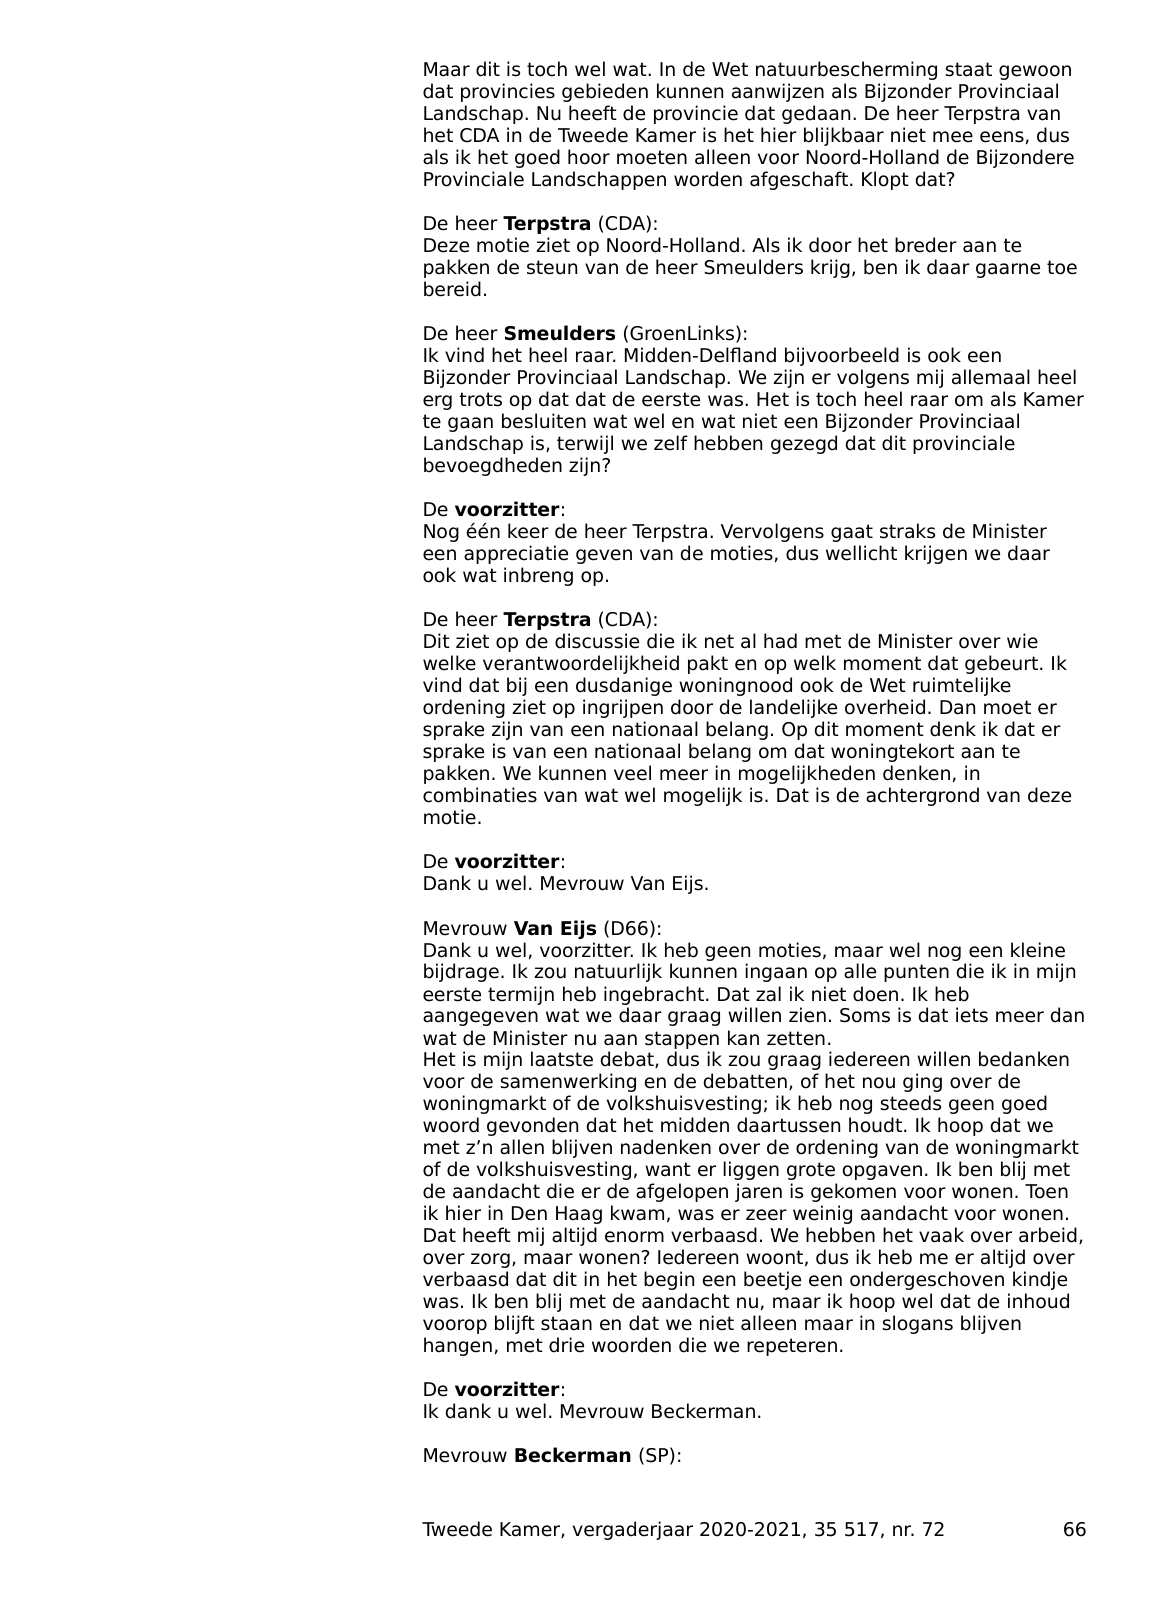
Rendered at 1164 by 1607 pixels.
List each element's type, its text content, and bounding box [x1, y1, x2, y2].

text De voorzitter: [422, 499, 1087, 521]
text De heer Terpstra (CDA): [422, 609, 1087, 631]
text Het is mijn laatste debat, dus ik zou graag iedereen willen bedanken voor de samenwerking en de debatten, of het nou ging over de woningmarkt of de volkshuisvesting; ik heb nog steeds geen goed woord gevonden dat het midden daartussen houdt. Ik hoop dat we met z’n allen blijven nadenken over de ordening van de woningmarkt of de volkshuisvesting, want er liggen grote opgaven. Ik ben blij met de aandacht die er de afgelopen jaren is gekomen voor wonen. Toen ik hier in Den Haag kwam, was er zeer weinig aandacht voor wonen. Dat heeft mij altijd enorm verbaasd. We hebben het vaak over arbeid, over zorg, maar wonen? Iedereen woont, dus ik heb me er altijd over verbaasd dat dit in het begin een beetje een ondergeschoven kindje was. Ik ben blij met de aandacht nu, maar ik hoop wel dat de inhoud voorop blijft staan en dat we niet alleen maar in slogans blijven hangen, met drie woorden die we repeteren. [422, 1049, 1087, 1357]
text Deze motie ziet op Noord-Holland. Als ik door het breder aan te pakken de steun van de heer Smeulders krijg, ben ik daar gaarne toe bereid. [422, 235, 1087, 301]
text De voorzitter: [422, 1379, 1087, 1401]
text Mevrouw Beckerman (SP): [422, 1445, 1087, 1467]
text Nog één keer de heer Terpstra. Vervolgens gaat straks de Minister een appreciatie geven van de moties, dus wellicht krijgen we daar ook wat inbreng op. [422, 521, 1087, 587]
text De voorzitter: [422, 851, 1087, 873]
text De heer Terpstra (CDA): [422, 213, 1087, 235]
text Dit ziet op de discussie die ik net al had met de Minister over wie welke verantwoordelijkheid pakt en op welk moment dat gebeurt. Ik vind dat bij een dusdanige woningnood ook de Wet ruimtelijke ordening ziet op ingrijpen door de landelijke overheid. Dan moet er sprake zijn van een nationaal belang. Op dit moment denk ik dat er sprake is van een nationaal belang om dat woningtekort aan te pakken. We kunnen veel meer in mogelijkheden denken, in combinaties van wat wel mogelijk is. Dat is de achtergrond van deze motie. [422, 631, 1087, 829]
text Maar dit is toch wel wat. In de Wet natuurbescherming staat gewoon dat provincies gebieden kunnen aanwijzen als Bijzonder Provinciaal Landschap. Nu heeft de provincie dat gedaan. De heer Terpstra van het CDA in de Tweede Kamer is het hier blijkbaar niet mee eens, dus als ik het goed hoor moeten alleen voor Noord-Holland de Bijzondere Provinciale Landschappen worden afgeschaft. Klopt dat? [422, 59, 1087, 191]
text Ik dank u wel. Mevrouw Beckerman. [422, 1401, 1087, 1423]
text Dank u wel. Mevrouw Van Eijs. [422, 873, 1087, 895]
text De heer Smeulders (GroenLinks): [422, 323, 1087, 345]
text Ik vind het heel raar. Midden-Delfland bijvoorbeeld is ook een Bijzonder Provinciaal Landschap. We zijn er volgens mij allemaal heel erg trots op dat dat de eerste was. Het is toch heel raar om als Kamer te gaan besluiten wat wel en wat niet een Bijzonder Provinciaal Landschap is, terwijl we zelf hebben gezegd dat dit provinciale bevoegdheden zijn? [422, 345, 1087, 477]
text Dank u wel, voorzitter. Ik heb geen moties, maar wel nog een kleine bijdrage. Ik zou natuurlijk kunnen ingaan op alle punten die ik in mijn eerste termijn heb ingebracht. Dat zal ik niet doen. Ik heb aangegeven wat we daar graag willen zien. Soms is dat iets meer dan wat de Minister nu aan stappen kan zetten. [422, 939, 1087, 1049]
text Mevrouw Van Eijs (D66): [422, 917, 1087, 939]
